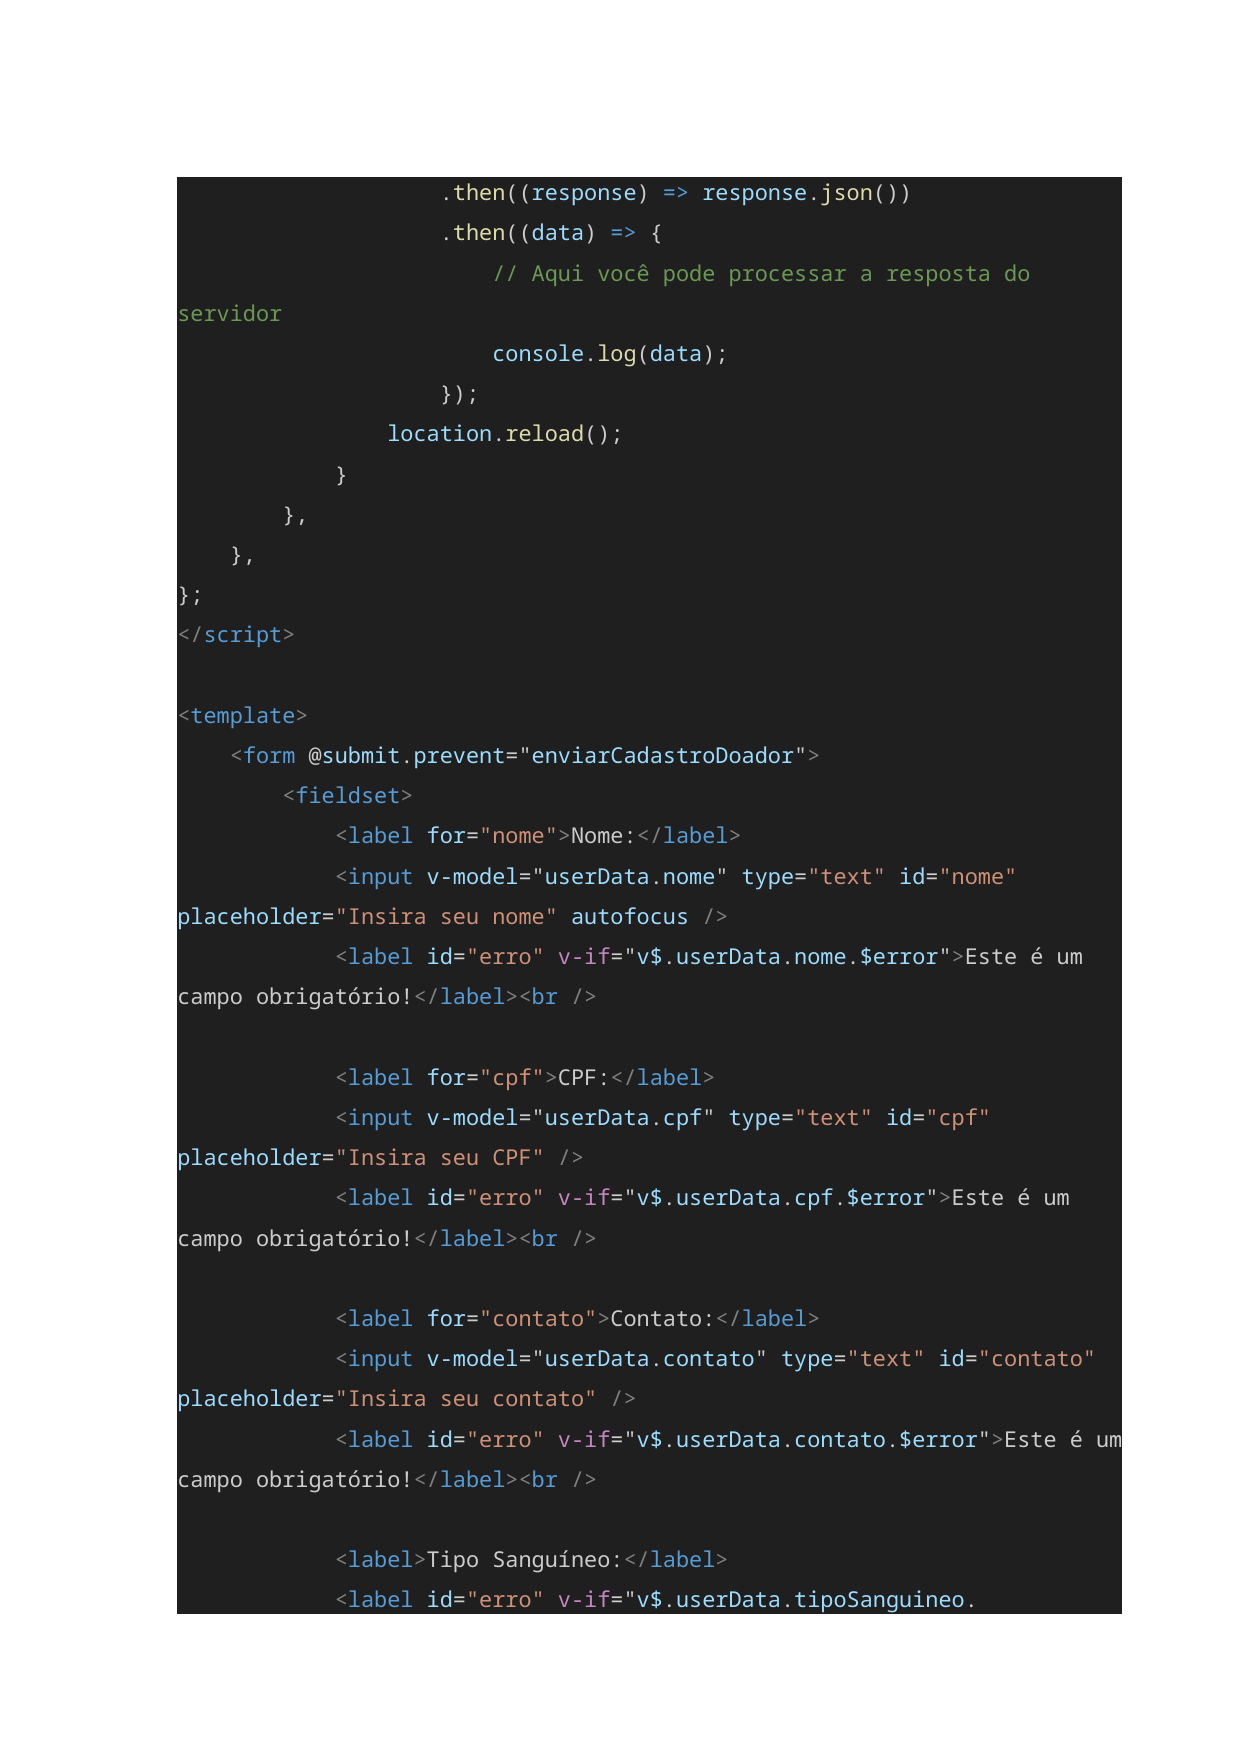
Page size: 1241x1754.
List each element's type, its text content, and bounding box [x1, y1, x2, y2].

text <template> [177, 700, 1122, 729]
text <label id="erro" v-if="v$.userData.nome.$error">Este é um campo obrigatório!</label><br /> [177, 941, 1122, 1011]
text <label id="erro" v-if="v$.userData.tipoSanguineo. [177, 1584, 1122, 1614]
text }); [177, 378, 1122, 408]
text </script> [177, 619, 1122, 649]
text <label>Tipo Sanguíneo:</label> [177, 1544, 1122, 1574]
text location.reload(); [177, 418, 1122, 448]
text }, [177, 499, 1122, 528]
text }; [177, 579, 1122, 609]
text console.log(data); [177, 338, 1122, 368]
text <label for="nome">Nome:</label> [177, 820, 1122, 850]
text <label id="erro" v-if="v$.userData.contato.$error">Este é um campo obrigatório!</label><br /> [177, 1423, 1122, 1493]
text } [177, 458, 1122, 488]
text <input v-model="userData.nome" type="text" id="nome" placeholder="Insira seu nome" autofocus /> [177, 861, 1122, 931]
text <label for="contato">Contato:</label> [177, 1303, 1122, 1333]
text }, [177, 539, 1122, 569]
text // Aqui você pode processar a resposta do servidor [177, 257, 1122, 327]
text .then((data) => { [177, 217, 1122, 247]
text <fieldset> [177, 780, 1122, 810]
text .then((response) => response.json()) [177, 177, 1122, 207]
text <form @submit.prevent="enviarCadastroDoador"> [177, 740, 1122, 770]
text <label for="cpf">CPF:</label> [177, 1062, 1122, 1091]
text <input v-model="userData.cpf" type="text" id="cpf" placeholder="Insira seu CPF" /> [177, 1102, 1122, 1172]
text <label id="erro" v-if="v$.userData.cpf.$error">Este é um campo obrigatório!</label><br /> [177, 1182, 1122, 1252]
text <input v-model="userData.contato" type="text" id="contato" placeholder="Insira seu contato" /> [177, 1343, 1122, 1413]
